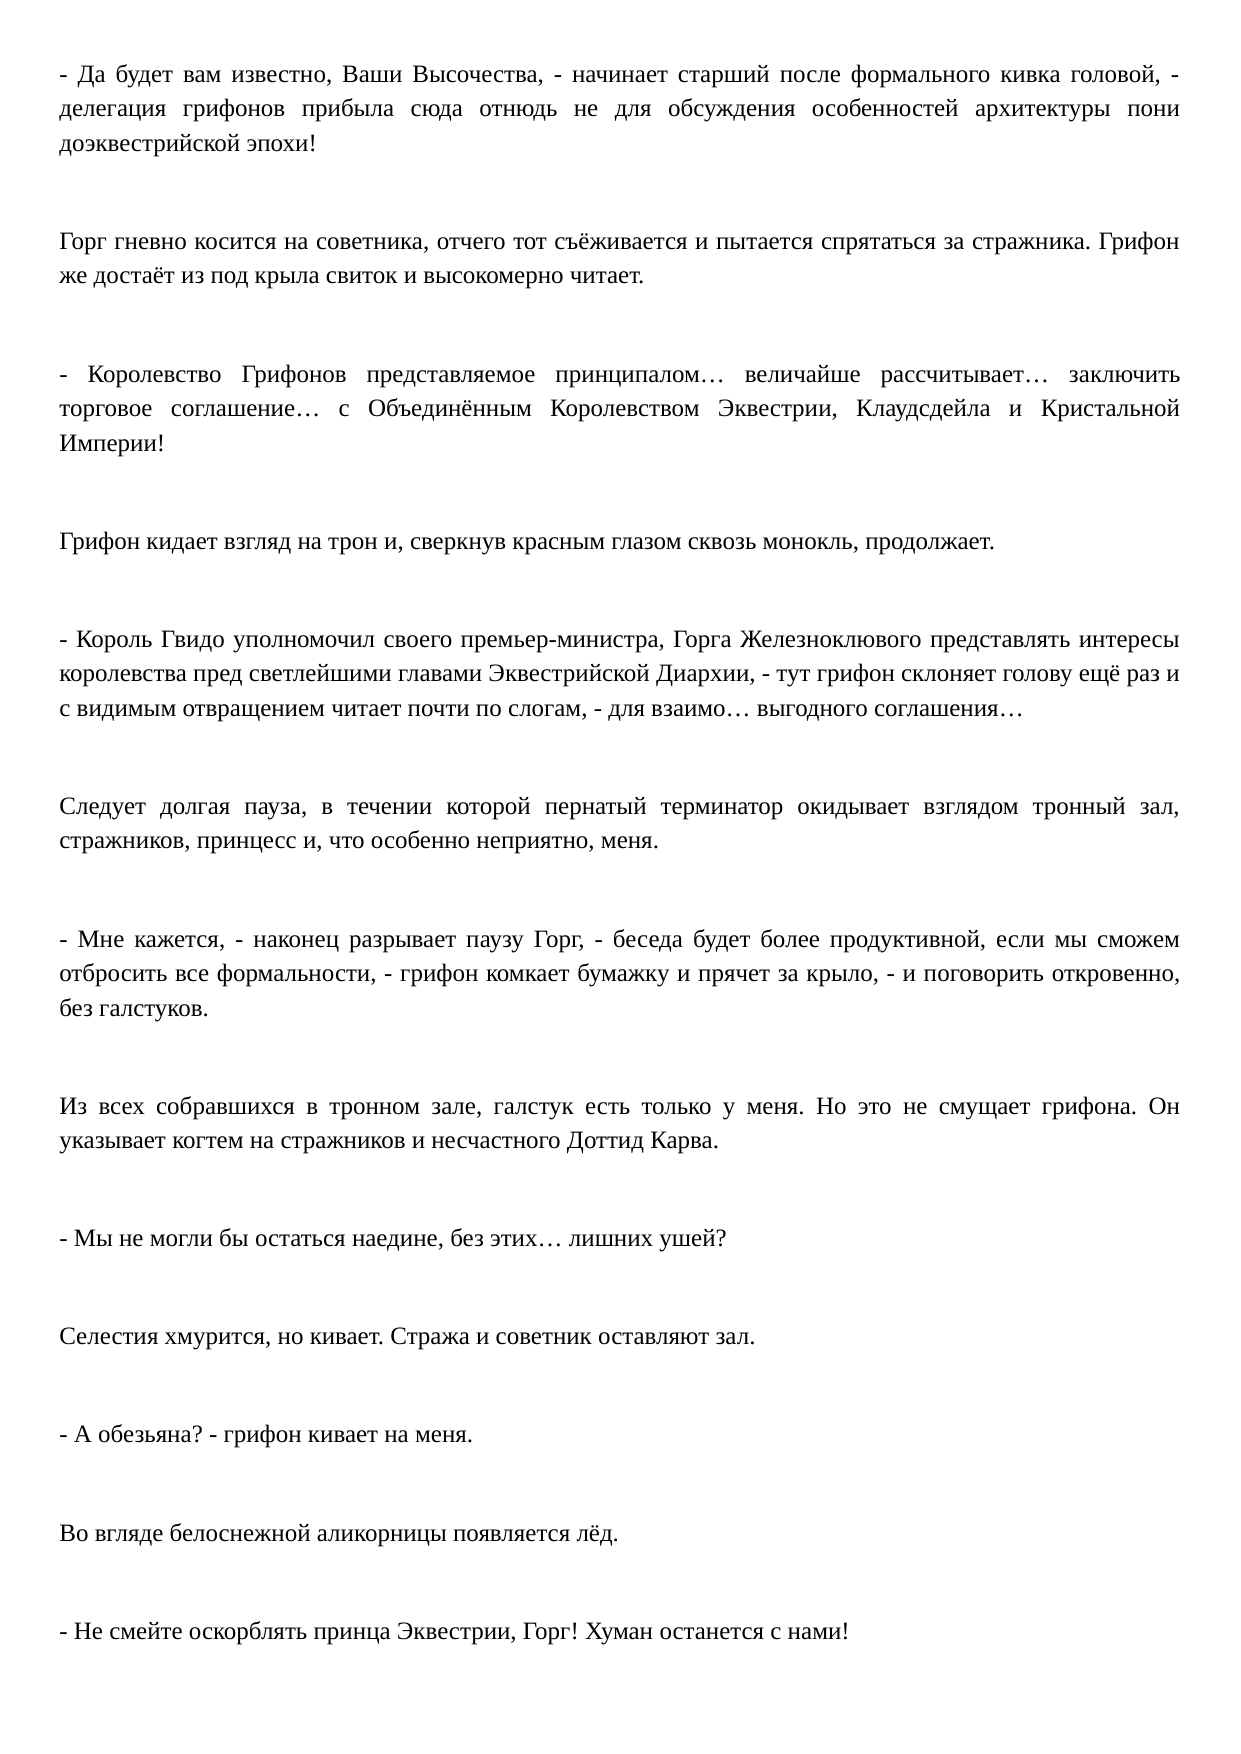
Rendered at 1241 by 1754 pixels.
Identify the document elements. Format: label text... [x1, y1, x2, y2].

text - А обезьяна? - грифон кивает на меня. [59, 1419, 1181, 1448]
text Горг гневно косится на советника, отчего тот съёживается и пытается спрятаться за стражника. Грифон же достаёт из под крыла свиток и высокомерно читает. [59, 226, 1181, 289]
text Из всех собравшихся в тронном зале, галстук есть только у меня. Но это не смущает грифона. Он указывает когтем на стражников и несчастного Доттид Карва. [59, 1091, 1181, 1154]
text - Не смейте оскорблять принца Эквестрии, Горг! Хуман останется с нами! [59, 1616, 1181, 1644]
text - Король Гвидо уполномочил своего премьер-министра, Горга Железноклювого представлять интересы королевства пред светлейшими главами Эквестрийской Диархии, - тут грифон склоняет голову ещё раз и с видимым отвращением читает почти по слогам, - для взаимо… выгодного соглашения… [59, 624, 1181, 722]
text Грифон кидает взгляд на трон и, сверкнув красным глазом сквозь монокль, продолжает. [59, 526, 1181, 554]
text - Мне кажется, - наконец разрывает паузу Горг, - беседа будет более продуктивной, если мы сможем отбросить все формальности, - грифон комкает бумажку и прячет за крыло, - и поговорить откровенно, без галстуков. [59, 924, 1181, 1021]
text - Королевство Грифонов представляемое принципалом… величайше рассчитывает… заключить торговое соглашение… с Объединённым Королевством Эквестрии, Клаудсдейла и Кристальной Империи! [59, 359, 1181, 456]
text Следует долгая пауза, в течении которой пернатый терминатор окидывает взглядом тронный зал, стражников, принцесс и, что особенно неприятно, меня. [59, 791, 1181, 854]
text - Да будет вам известно, Ваши Высочества, - начинает старший после формального кивка головой, - делегация грифонов прибыла сюда отнюдь не для обсуждения особенностей архитектуры пони доэквестрийской эпохи! [59, 59, 1181, 157]
text Селестия хмурится, но кивает. Стража и советник оставляют зал. [59, 1321, 1181, 1350]
text Во вгляде белоснежной аликорницы появляется лёд. [59, 1518, 1181, 1546]
text - Мы не могли бы остаться наедине, без этих… лишних ушей? [59, 1223, 1181, 1252]
